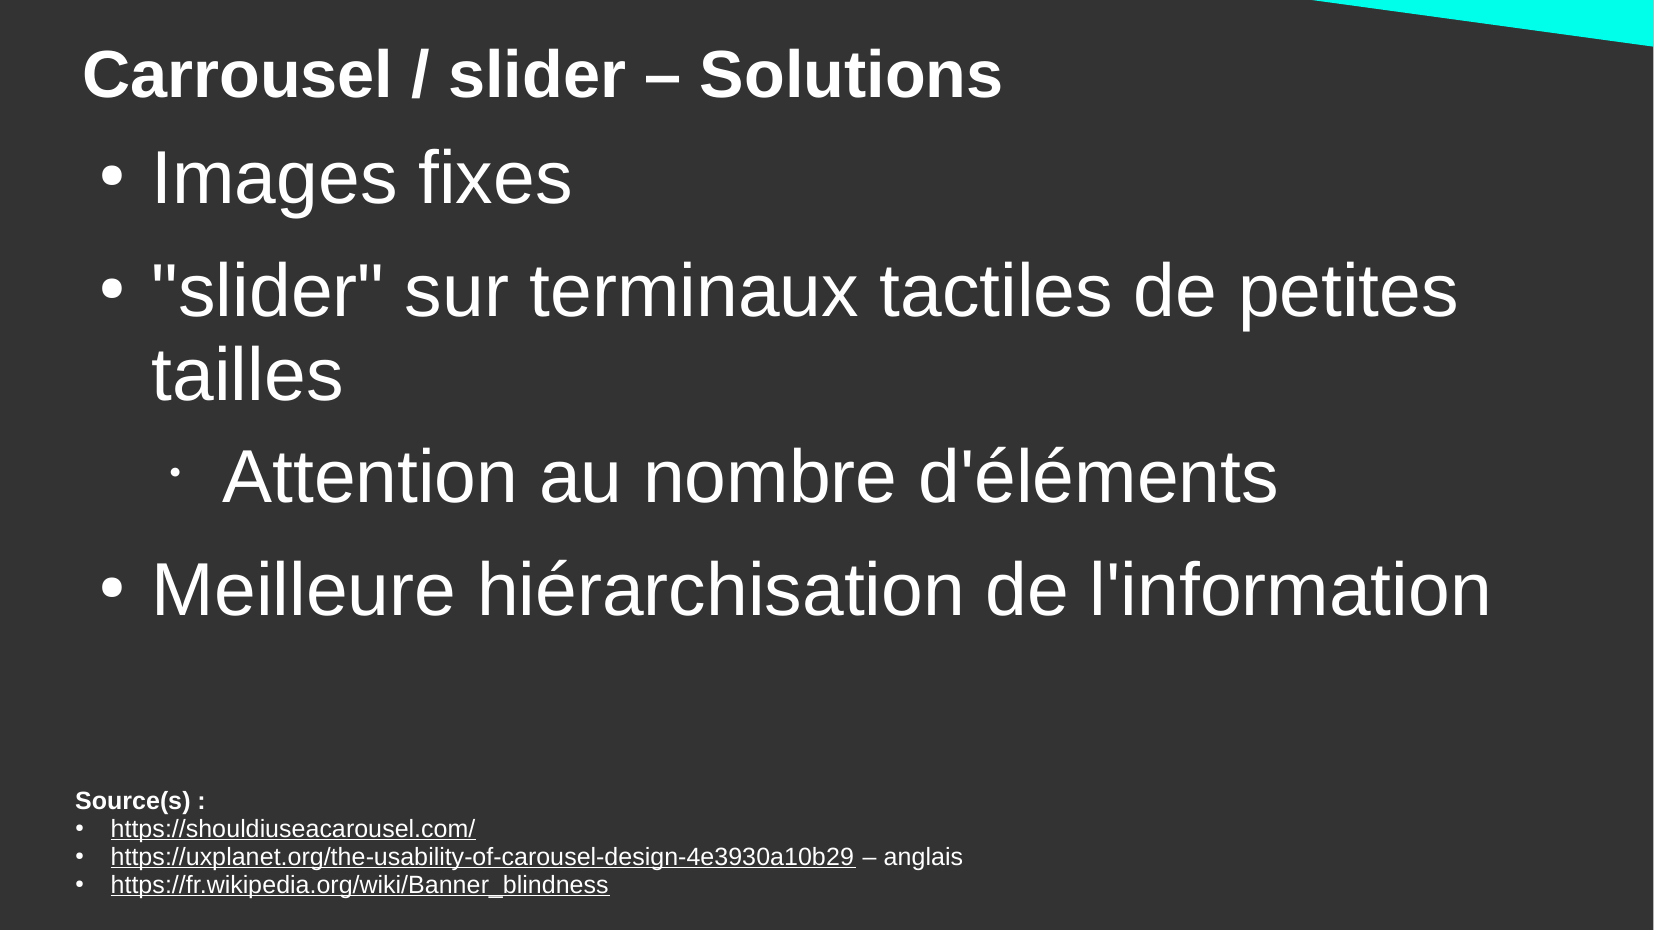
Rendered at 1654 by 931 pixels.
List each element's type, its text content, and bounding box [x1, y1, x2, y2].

title Carrousel / slider – Solutions [82, 37, 1571, 114]
list Images fixes "slider" sur terminaux tactiles de petites tailles Attention au nombre d'éléments Meilleure hiérarchisation de l'information [80, 135, 1620, 709]
text_box [1311, 0, 1654, 47]
text_box Source(s) : https://shouldiuseacarousel.com/ https://uxplanet.org/the-usability-of-carousel-design-4e3930a10b29 – anglais https://fr.wikipedia.org/wiki/Banner_blindness [60, 779, 1546, 931]
